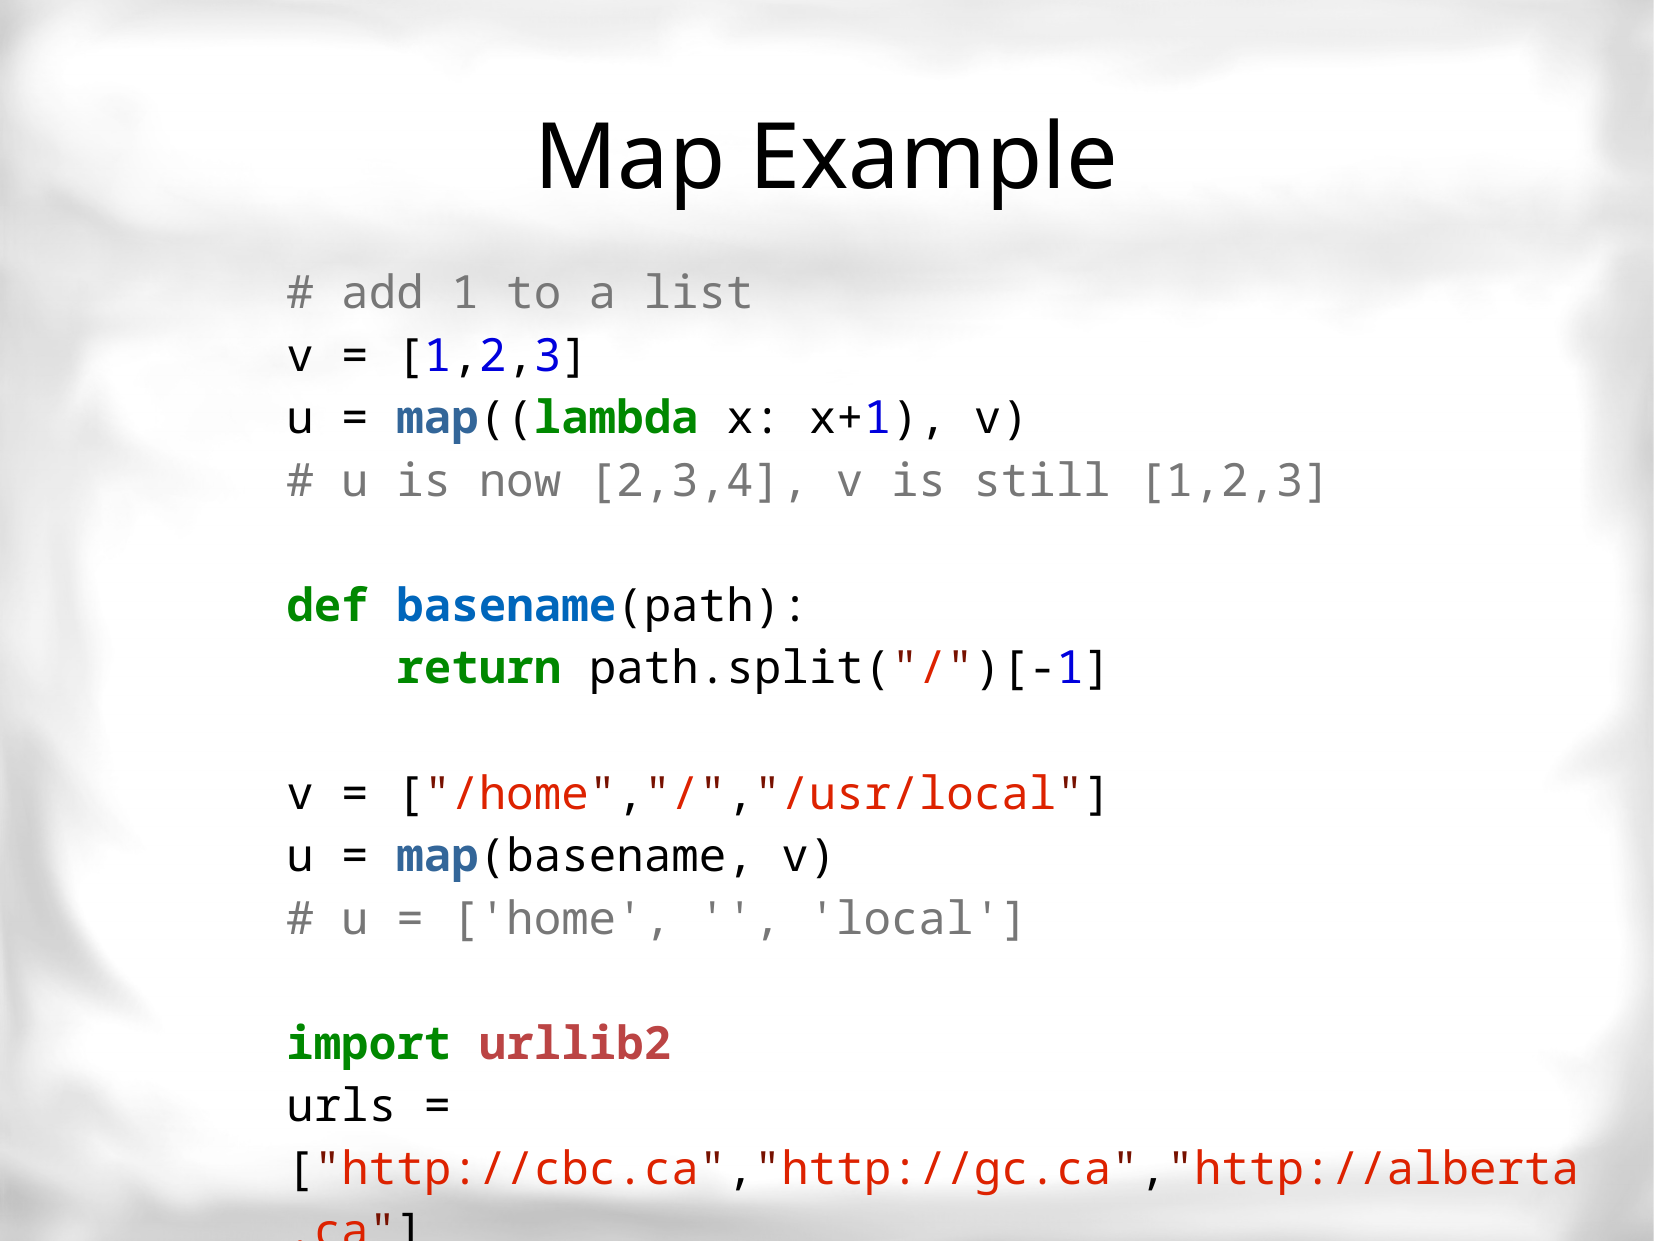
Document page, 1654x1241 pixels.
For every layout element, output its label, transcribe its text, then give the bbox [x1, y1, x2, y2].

picture [0, 0, 1654, 1241]
title Map Example [82, 49, 1571, 257]
picture [348, 1234, 361, 1241]
text_box # add 1 to a list v = [1,2,3] u = map((lambda x: x+1), v) # u is now [2,3,4], v is still [1,2,3] def basename(path): return path.split("/")[-1] v = ["/home","/","/usr/local"] u = map(basename, v) # u = ['home', '', 'local'] import urllib2 urls = ["http://cbc.ca","http://gc.ca","http://alberta.ca"] def get_url(url): return urllib2.urlopen(url).read() pages = map(get_url, urls) [271, 252, 1607, 1183]
